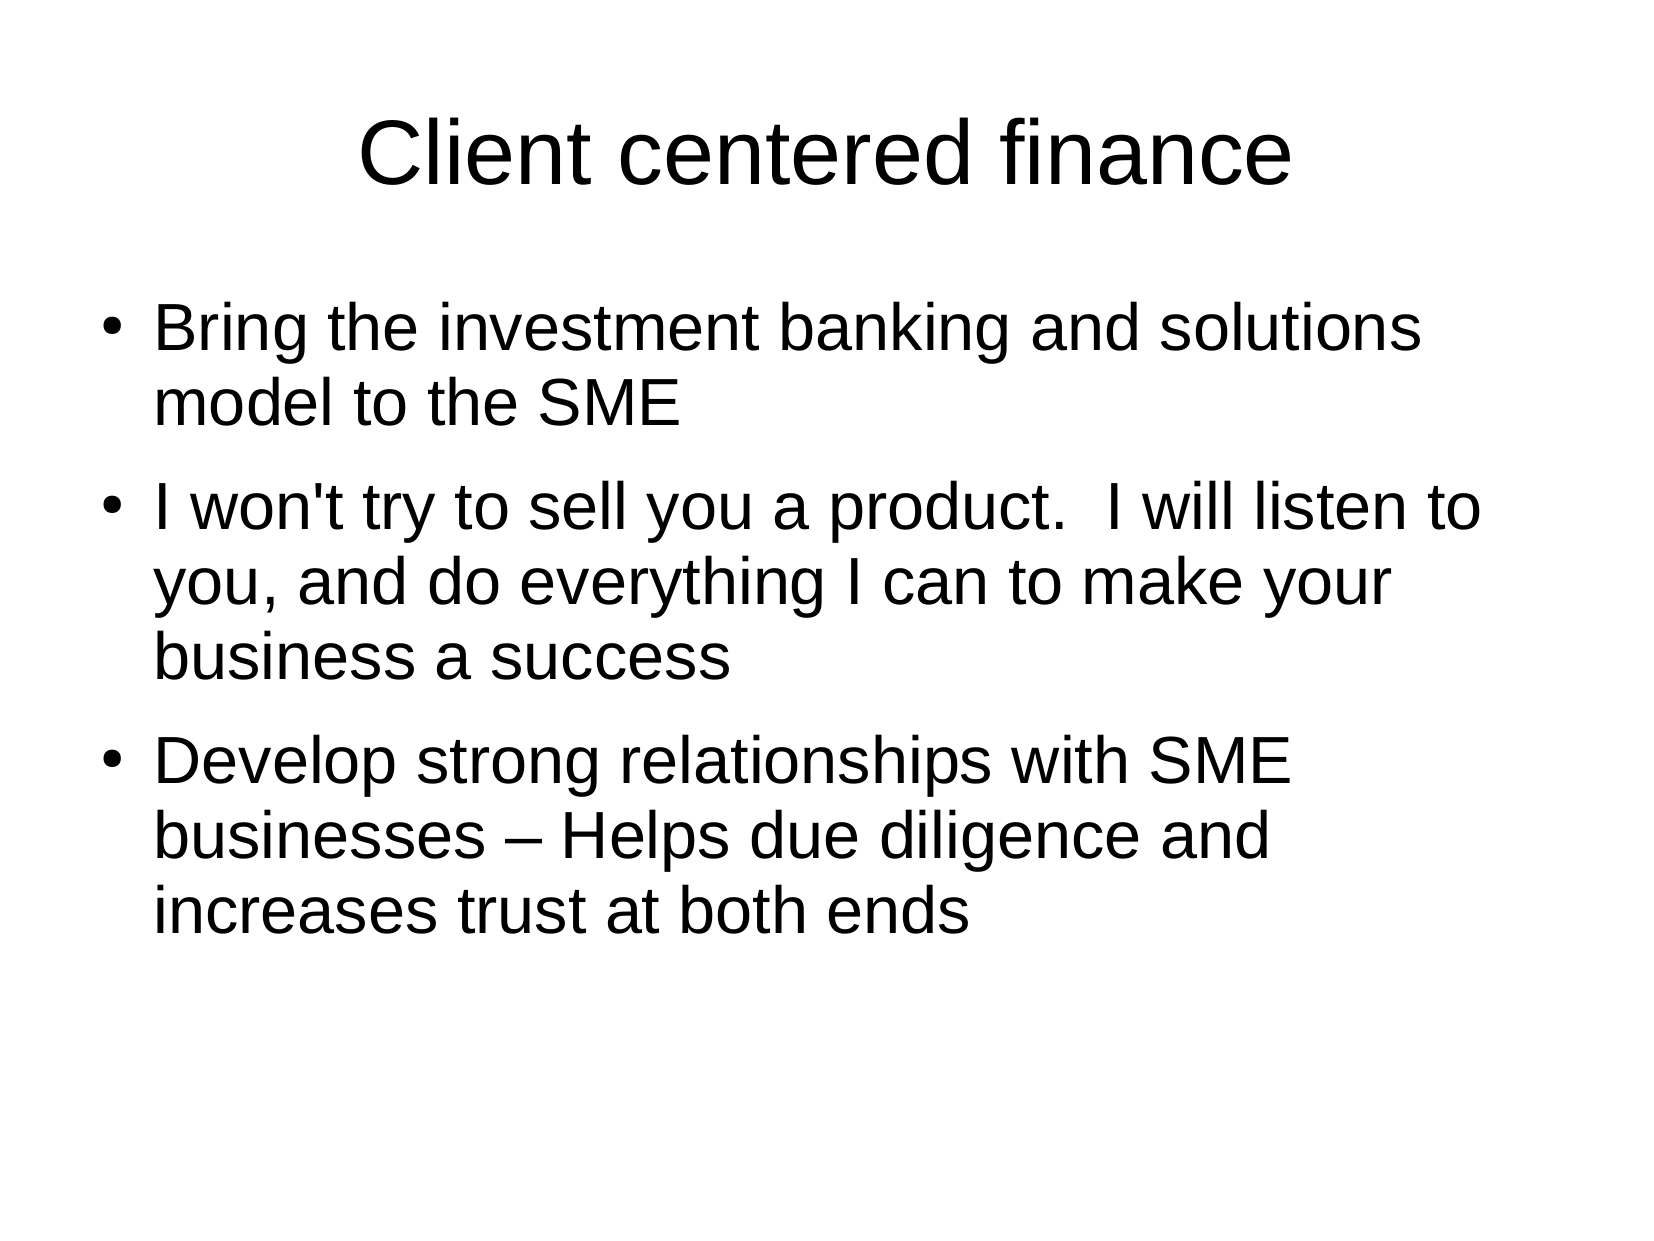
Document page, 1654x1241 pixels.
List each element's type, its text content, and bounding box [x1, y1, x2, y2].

title Client centered finance [82, 49, 1571, 257]
list Bring the investment banking and solutions model to the SME I won't try to sell you a product. I will listen to you, and do everything I can to make your business a success Develop strong relationships with SME businesses – Helps due diligence and increases trust at both ends [82, 290, 1571, 1010]
